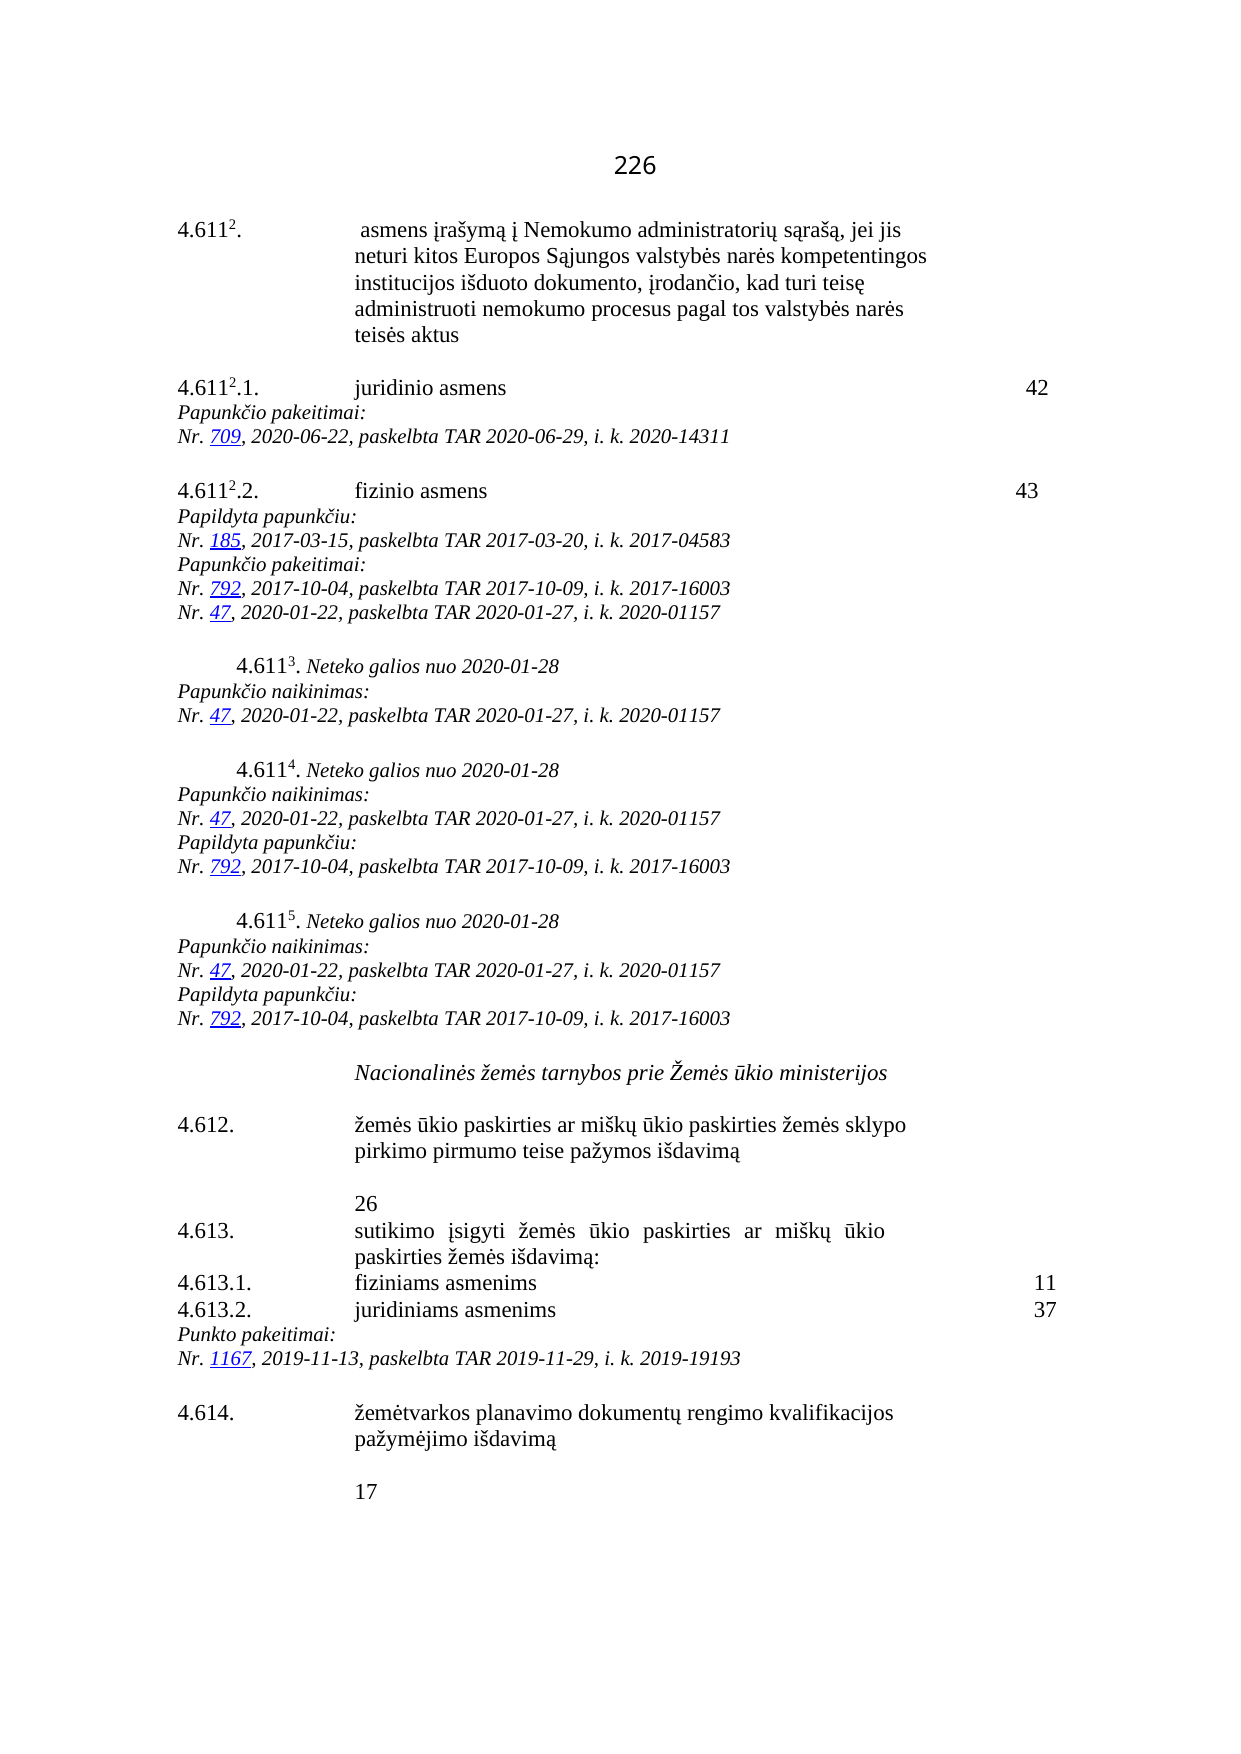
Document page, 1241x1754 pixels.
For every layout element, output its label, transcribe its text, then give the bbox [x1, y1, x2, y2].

text 4.613.1. fiziniams asmenims 11 [177, 1269, 1093, 1296]
text Papildyta papunkčiu: [177, 982, 1093, 1006]
text Nr. 185, 2017-03-15, paskelbta TAR 2017-03-20, i. k. 2017-04583 [177, 528, 1093, 552]
text pažymėjimo išdavimą 17 [354, 1425, 945, 1504]
text 4.6114. Neteko galios nuo 2020-01-28 [177, 756, 1093, 782]
text Nr. 47, 2020-01-22, paskelbta TAR 2020-01-27, i. k. 2020-01157 [177, 958, 1093, 982]
text Papunkčio pakeitimai: [177, 552, 1093, 576]
text Nr. 792, 2017-10-04, paskelbta TAR 2017-10-09, i. k. 2017-16003 [177, 854, 1093, 878]
text Papunkčio pakeitimai: [177, 400, 1093, 424]
text 4.612. žemės ūkio paskirties ar miškų ūkio paskirties žemės sklypo [177, 1111, 945, 1138]
text Papildyta papunkčiu: [177, 830, 1093, 854]
text 4.6112.1. juridinio asmens 42 [177, 374, 1093, 400]
text Nr. 709, 2020-06-22, paskelbta TAR 2020-06-29, i. k. 2020-14311 [177, 424, 1093, 448]
text Nr. 792, 2017-10-04, paskelbta TAR 2017-10-09, i. k. 2017-16003 [177, 1006, 1093, 1030]
text Papunkčio naikinimas: [177, 679, 1093, 703]
text 4.614. žemėtvarkos planavimo dokumentų rengimo kvalifikacijos [177, 1399, 945, 1425]
text Nr. 47, 2020-01-22, paskelbta TAR 2020-01-27, i. k. 2020-01157 [177, 703, 1093, 727]
text pirkimo pirmumo teise pažymos išdavimą 26 [354, 1138, 945, 1217]
text Nr. 47, 2020-01-22, paskelbta TAR 2020-01-27, i. k. 2020-01157 [177, 600, 1093, 624]
text Nr. 792, 2017-10-04, paskelbta TAR 2017-10-09, i. k. 2017-16003 [177, 576, 1093, 600]
text Nr. 1167, 2019-11-13, paskelbta TAR 2019-11-29, i. k. 2019-19193 [177, 1346, 1093, 1370]
text 4.613. sutikimo įsigyti žemės ūkio paskirties ar miškų ūkio paskirties žemės išdavimą: [177, 1217, 886, 1269]
text 4.6112. asmens įrašymą į Nemokumo administratorių sąrašą, jei jis neturi kitos Europos Sąjungos valstybės narės kompetentingos institucijos išduoto dokumento, įrodančio, kad turi teisę administruoti nemokumo procesus pagal tos valstybės narės teisės aktus [177, 216, 945, 374]
text 4.6113. Neteko galios nuo 2020-01-28 [177, 653, 1093, 679]
text Papunkčio naikinimas: [177, 782, 1093, 806]
text Punkto pakeitimai: [177, 1322, 1093, 1346]
text 4.6112.2. fizinio asmens 43 [177, 477, 1093, 503]
text 4.613.2. juridiniams asmenims 37 [177, 1296, 1093, 1322]
text Nr. 47, 2020-01-22, paskelbta TAR 2020-01-27, i. k. 2020-01157 [177, 806, 1093, 830]
text Papildyta papunkčiu: [177, 503, 1093, 528]
text Nacionalinės žemės tarnybos prie Žemės ūkio ministerijos [354, 1058, 945, 1111]
text Papunkčio naikinimas: [177, 933, 1093, 958]
text 4.6115. Neteko galios nuo 2020-01-28 [177, 907, 1093, 933]
